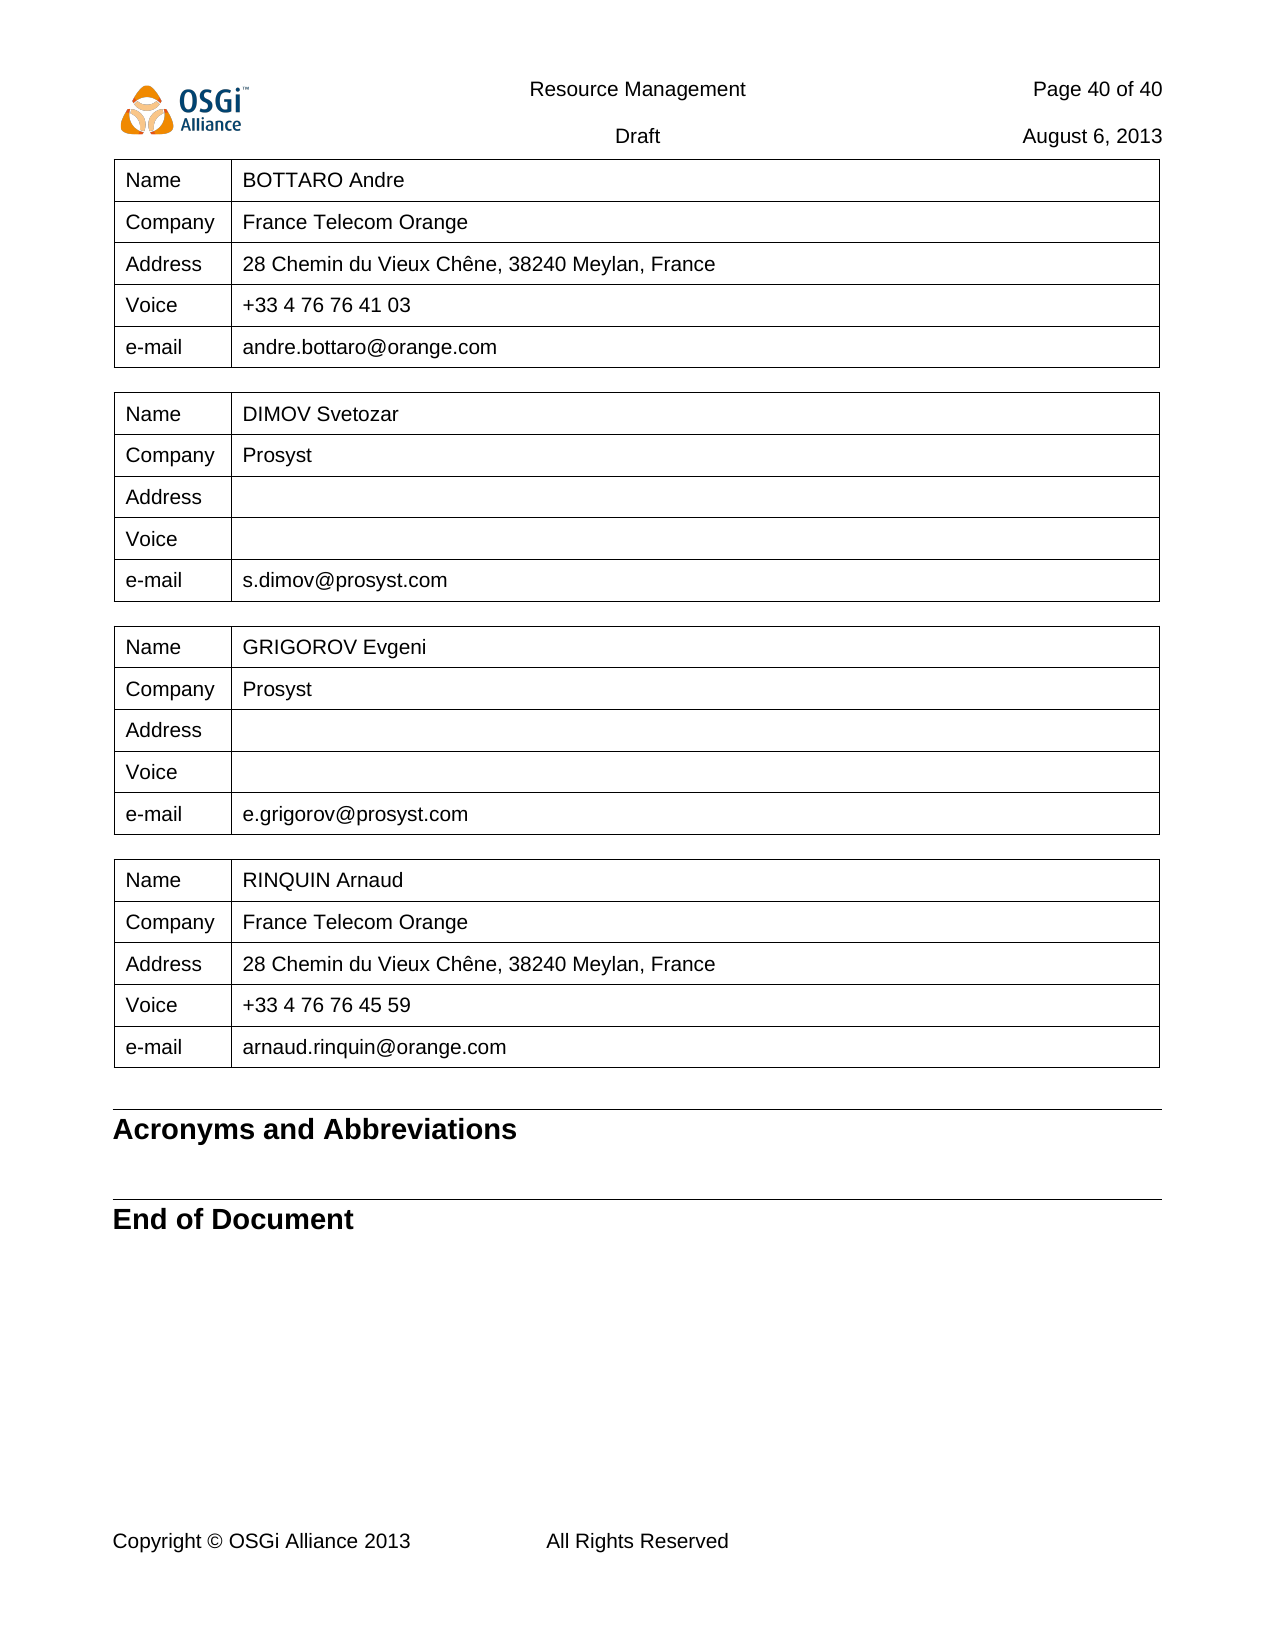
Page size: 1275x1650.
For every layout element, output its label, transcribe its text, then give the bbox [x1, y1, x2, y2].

table_cell Voice [115, 985, 231, 1026]
table_cell Company [115, 202, 231, 242]
table_header DIMOV Svetozar [232, 393, 1159, 434]
table_cell andre.bottaro@orange.com [232, 327, 1159, 367]
table_cell Address [115, 710, 231, 751]
table_header RINQUIN Arnaud [232, 860, 1159, 901]
table_cell [232, 752, 1159, 792]
table_cell s.dimov@prosyst.com [232, 560, 1159, 601]
table_cell Prosyst [232, 435, 1159, 476]
table_cell Address [115, 943, 231, 984]
table_cell e-mail [115, 793, 231, 834]
table_cell Voice [115, 752, 231, 792]
table_cell arnaud.rinquin@orange.com [232, 1027, 1159, 1067]
table_cell +33 4 76 76 41 03 [232, 285, 1159, 326]
table_cell Prosyst [232, 668, 1159, 709]
table_cell Company [115, 435, 231, 476]
table_cell Address [115, 243, 231, 284]
table_cell France Telecom Orange [232, 902, 1159, 942]
table_cell [232, 518, 1159, 559]
table_header Name [115, 627, 231, 667]
table_cell 28 Chemin du Vieux Chêne, 38240 Meylan, France [232, 243, 1159, 284]
table_cell Company [115, 902, 231, 942]
table_header Name [115, 160, 231, 201]
table_cell Address [115, 477, 231, 517]
table_cell 28 Chemin du Vieux Chêne, 38240 Meylan, France [232, 943, 1159, 984]
table_cell [232, 710, 1159, 751]
subtitle End of Document [112, 1200, 1162, 1235]
table_cell Voice [115, 518, 231, 559]
table_cell France Telecom Orange [232, 202, 1159, 242]
subtitle Acronyms and Abbreviations [112, 1110, 1162, 1146]
picture [113, 78, 257, 142]
table_cell Voice [115, 285, 231, 326]
table_cell e-mail [115, 327, 231, 367]
table_cell e.grigorov@prosyst.com [232, 793, 1159, 834]
table_cell +33 4 76 76 45 59 [232, 985, 1159, 1026]
table_header Name [115, 393, 231, 434]
table_header GRIGOROV Evgeni [232, 627, 1159, 667]
table_cell Company [115, 668, 231, 709]
table_cell e-mail [115, 560, 231, 601]
table_cell e-mail [115, 1027, 231, 1067]
table_header Name [115, 860, 231, 901]
table_cell [232, 477, 1159, 517]
table_header BOTTARO Andre [232, 160, 1159, 201]
